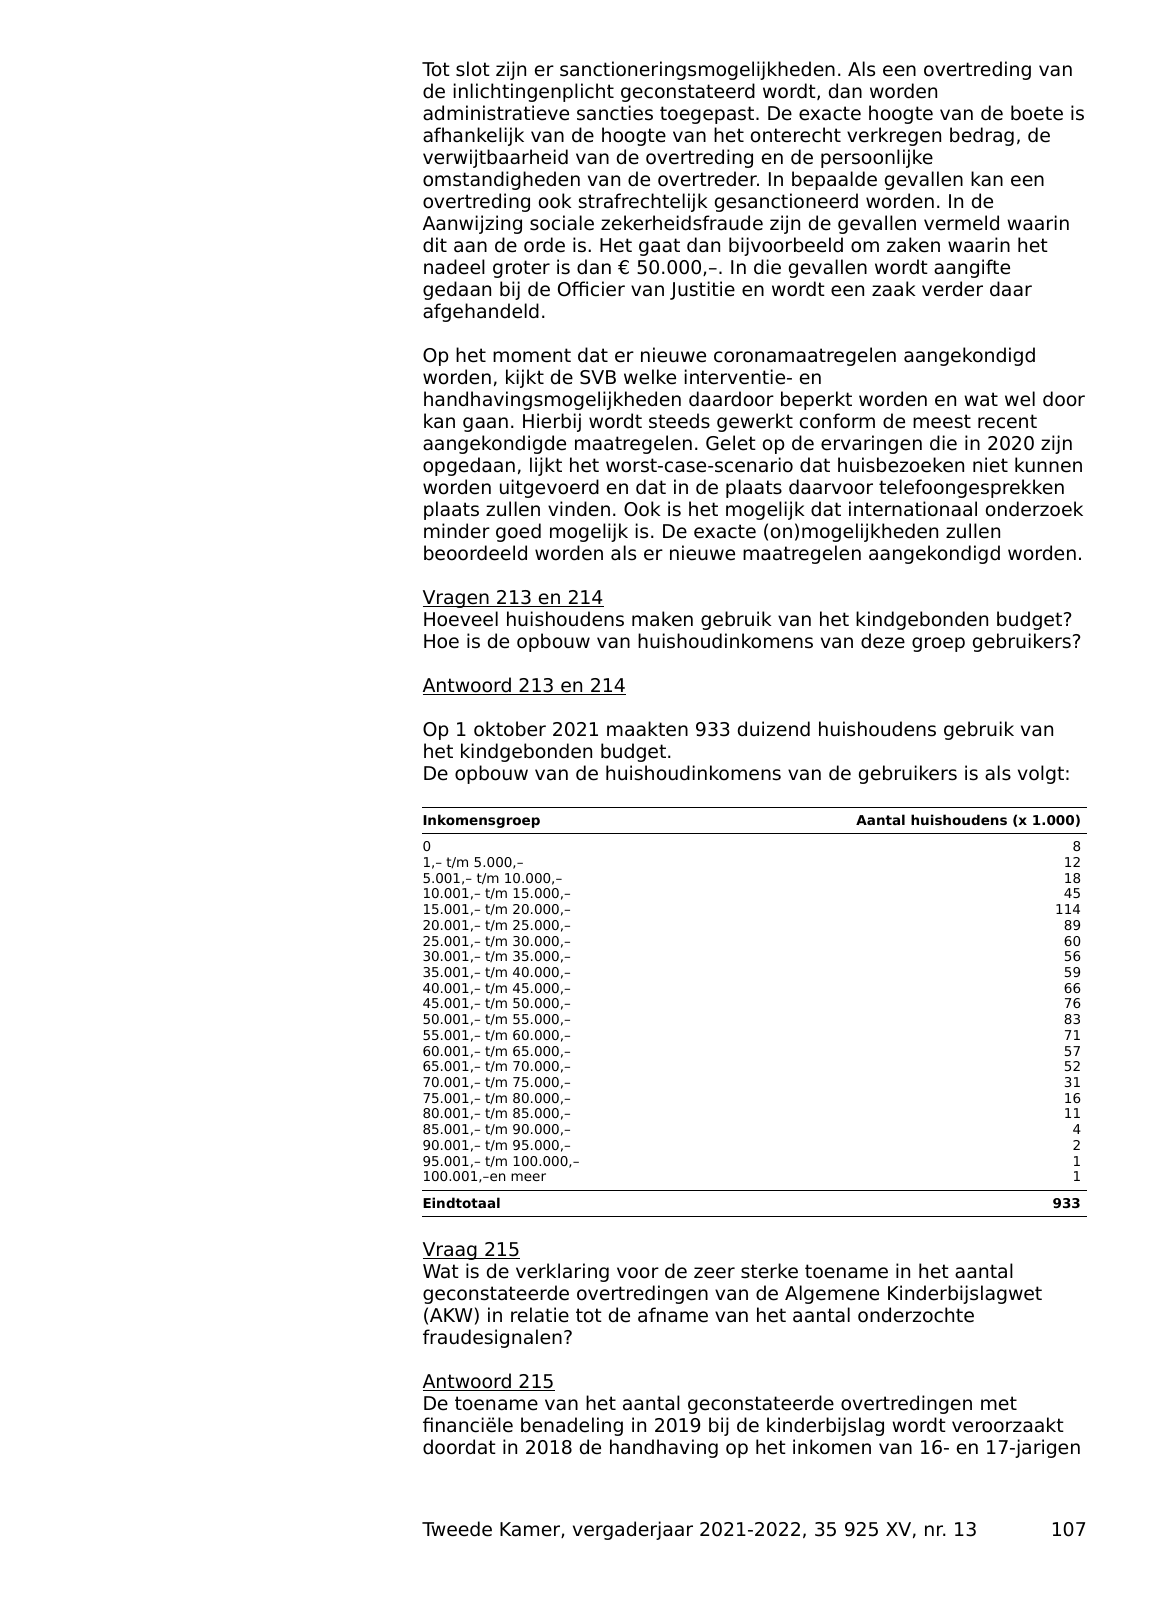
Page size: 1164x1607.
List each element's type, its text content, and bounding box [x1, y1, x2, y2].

table_cell 90.001,– t/m 95.000,– [422, 1138, 754, 1153]
table_cell 55.001,– t/m 60.000,– [422, 1028, 754, 1043]
table_cell 12 [754, 855, 1087, 870]
text De toename van het aantal geconstateerde overtredingen met financiële benadeling in 2019 bij de kinderbijslag wordt veroorzaakt doordat in 2018 de handhaving op het inkomen van 16- en 17-jarigen [422, 1393, 1087, 1459]
table_cell 1 [754, 1154, 1087, 1169]
table_cell 45.001,– t/m 50.000,– [422, 996, 754, 1012]
table_cell 71 [754, 1028, 1087, 1043]
table_cell 5.001,– t/m 10.000,– [422, 870, 754, 886]
table_cell 50.001,– t/m 55.000,– [422, 1012, 754, 1028]
table_cell Eindtotaal [422, 1191, 754, 1216]
table_cell 52 [754, 1059, 1087, 1075]
table_cell 83 [754, 1012, 1087, 1028]
table_cell 89 [754, 918, 1087, 933]
table_header Inkomensgroep [422, 808, 754, 833]
table_cell 15.001,– t/m 20.000,– [422, 902, 754, 918]
table_cell 59 [754, 965, 1087, 981]
table_cell 66 [754, 981, 1087, 996]
table_cell 16 [754, 1091, 1087, 1106]
table_cell 2 [754, 1138, 1087, 1153]
text Op 1 oktober 2021 maakten 933 duizend huishoudens gebruik van het kindgebonden budget. [422, 719, 1087, 763]
table_cell 0 [422, 834, 754, 855]
table_cell 60.001,– t/m 65.000,– [422, 1044, 754, 1059]
text Wat is de verklaring voor de zeer sterke toename in het aantal geconstateerde overtredingen van de Algemene Kinderbijslagwet (AKW) in relatie tot de afname van het aantal onderzochte fraudesignalen? [422, 1261, 1087, 1349]
table_cell 76 [754, 996, 1087, 1012]
table_cell 56 [754, 949, 1087, 965]
table_cell 933 [754, 1191, 1087, 1216]
table_cell 1,– t/m 5.000,– [422, 855, 754, 870]
table_cell 1 [754, 1169, 1087, 1190]
table_cell 10.001,– t/m 15.000,– [422, 886, 754, 902]
text De opbouw van de huishoudinkomens van de gebruikers is als volgt: [422, 763, 1087, 785]
table_cell 31 [754, 1075, 1087, 1091]
subtitle Vraag 215 [422, 1239, 1087, 1261]
table_cell 57 [754, 1044, 1087, 1059]
text Hoeveel huishoudens maken gebruik van het kindgebonden budget? Hoe is de opbouw van huishoudinkomens van deze groep gebruikers? [422, 609, 1087, 653]
table_cell 75.001,– t/m 80.000,– [422, 1091, 754, 1106]
text Op het moment dat er nieuwe coronamaatregelen aangekondigd worden, kijkt de SVB welke interventie- en handhavingsmogelijkheden daardoor beperkt worden en wat wel door kan gaan. Hierbij wordt steeds gewerkt conform de meest recent aangekondigde maatregelen. Gelet op de ervaringen die in 2020 zijn opgedaan, lijkt het worst-case-scenario dat huisbezoeken niet kunnen worden uitgevoerd en dat in de plaats daarvoor telefoongesprekken plaats zullen vinden. Ook is het mogelijk dat internationaal onderzoek minder goed mogelijk is. De exacte (on)mogelijkheden zullen beoordeeld worden als er nieuwe maatregelen aangekondigd worden. [422, 345, 1087, 565]
subtitle Antwoord 215 [422, 1371, 1087, 1393]
table_cell 45 [754, 886, 1087, 902]
table_cell 70.001,– t/m 75.000,– [422, 1075, 754, 1091]
table_cell 80.001,– t/m 85.000,– [422, 1106, 754, 1122]
table_cell 85.001,– t/m 90.000,– [422, 1122, 754, 1138]
table_cell 40.001,– t/m 45.000,– [422, 981, 754, 996]
table_cell 114 [754, 902, 1087, 918]
table_cell 20.001,– t/m 25.000,– [422, 918, 754, 933]
table_cell 8 [754, 834, 1087, 855]
table_cell 25.001,– t/m 30.000,– [422, 933, 754, 949]
table_cell 60 [754, 933, 1087, 949]
text Tot slot zijn er sanctioneringsmogelijkheden. Als een overtreding van de inlichtingenplicht geconstateerd wordt, dan worden administratieve sancties toegepast. De exacte hoogte van de boete is afhankelijk van de hoogte van het onterecht verkregen bedrag, de verwijtbaarheid van de overtreding en de persoonlijke omstandigheden van de overtreder. In bepaalde gevallen kan een overtreding ook strafrechtelijk gesanctioneerd worden. In de Aanwijzing sociale zekerheidsfraude zijn de gevallen vermeld waarin dit aan de orde is. Het gaat dan bijvoorbeeld om zaken waarin het nadeel groter is dan € 50.000,–. In die gevallen wordt aangifte gedaan bij de Officier van Justitie en wordt een zaak verder daar afgehandeld. [422, 59, 1087, 323]
table_cell 65.001,– t/m 70.000,– [422, 1059, 754, 1075]
table_cell 95.001,– t/m 100.000,– [422, 1154, 754, 1169]
table_cell 4 [754, 1122, 1087, 1138]
table_cell 100.001,–en meer [422, 1169, 754, 1190]
table_cell 35.001,– t/m 40.000,– [422, 965, 754, 981]
table_cell 30.001,– t/m 35.000,– [422, 949, 754, 965]
table_cell 11 [754, 1106, 1087, 1122]
table_header Aantal huishoudens (x 1.000) [754, 808, 1087, 833]
table_cell 18 [754, 870, 1087, 886]
subtitle Antwoord 213 en 214 [422, 675, 1087, 697]
subtitle Vragen 213 en 214 [422, 587, 1087, 609]
